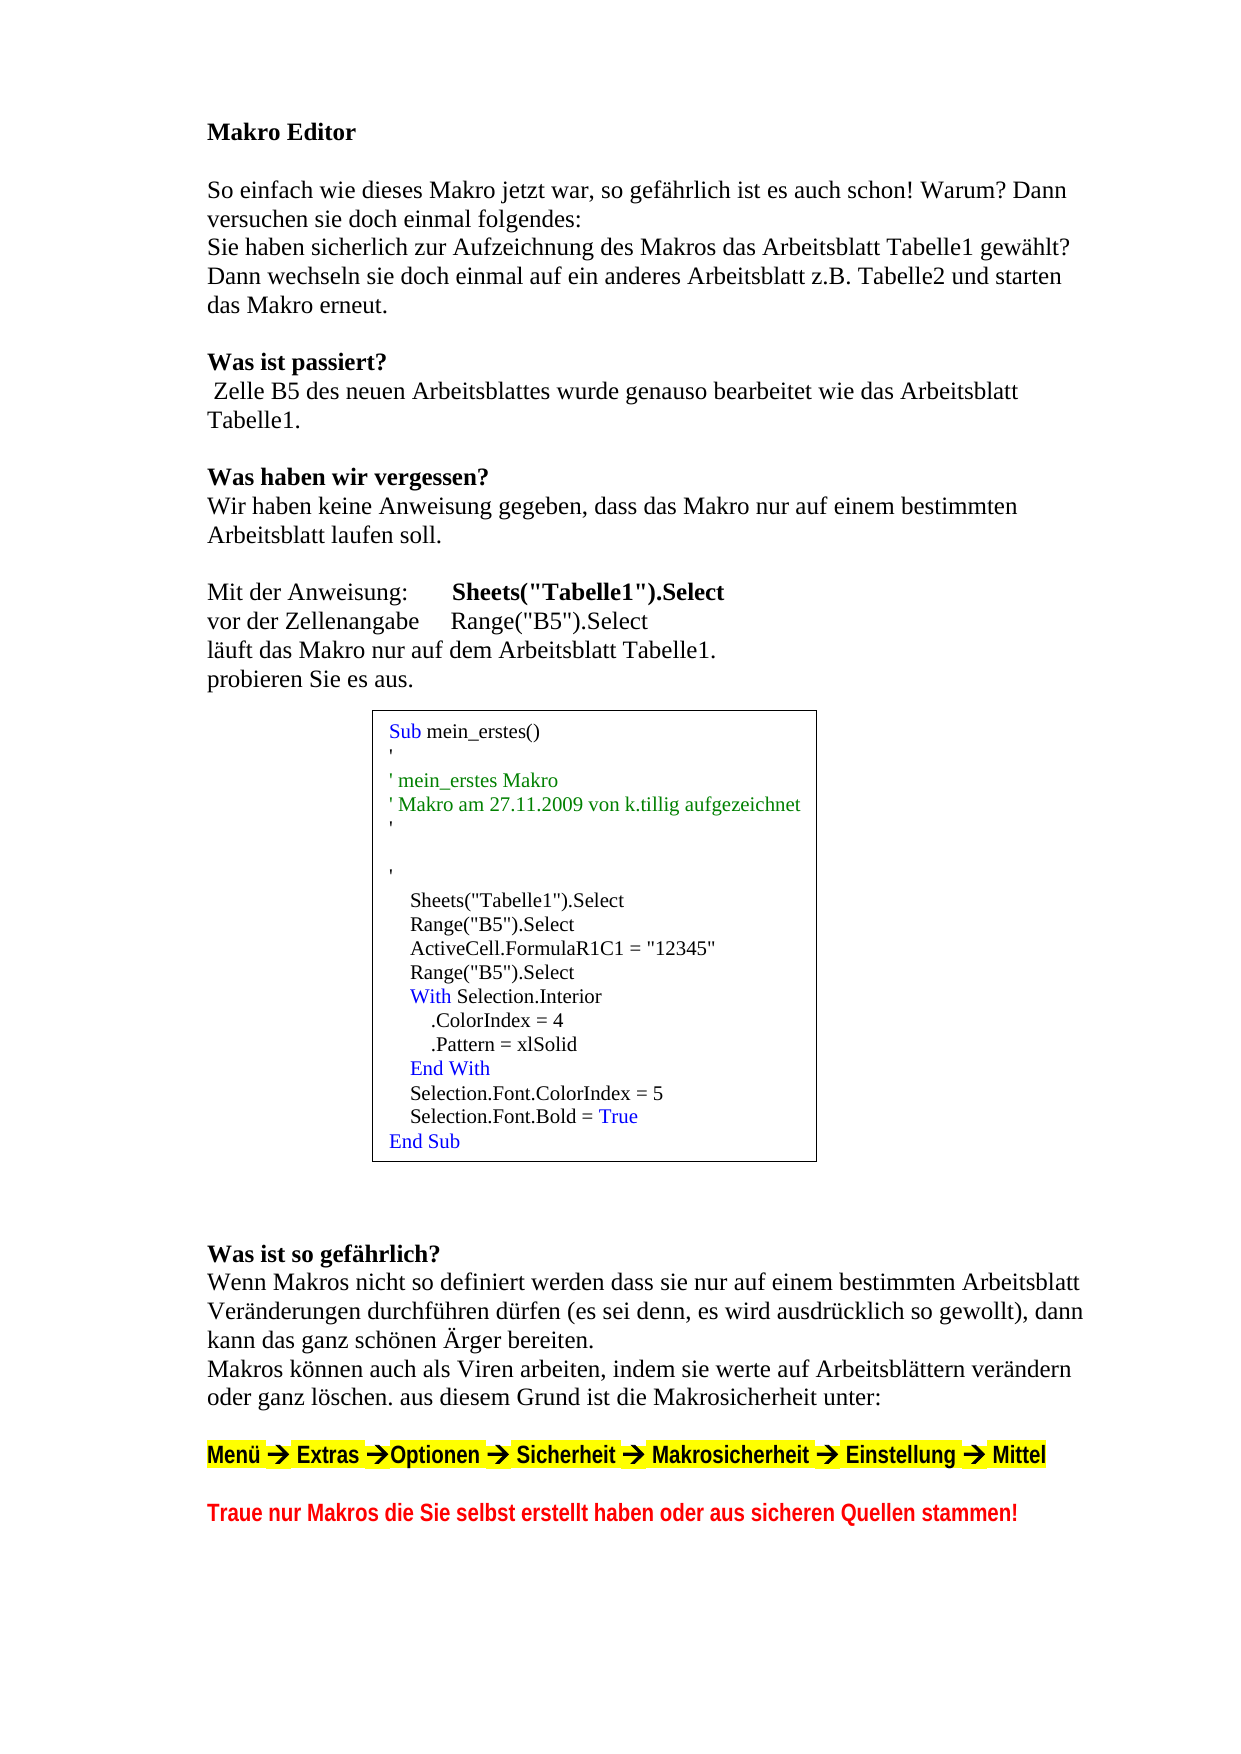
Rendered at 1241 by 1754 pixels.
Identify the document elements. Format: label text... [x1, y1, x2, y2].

text ' [389, 864, 801, 888]
text With Selection.Interior [389, 984, 801, 1008]
text Zelle B5 des neuen Arbeitsblattes wurde genauso bearbeitet wie das Arbeitsblatt Tabelle1. [207, 376, 1092, 434]
text End With [389, 1056, 801, 1080]
text Traue nur Makros die Sie selbst erstellt haben oder aus sicheren Quellen stammen! [207, 1497, 1092, 1526]
text Selection.Font.Bold = True [389, 1104, 801, 1128]
text Sheets("Tabelle1").Select [389, 888, 801, 912]
text ' Makro am 27.11.2009 von k.tillig aufgezeichnet [389, 792, 801, 816]
text Sub mein_erstes() [389, 719, 801, 743]
text Was haben wir vergessen? [207, 462, 1092, 491]
text Makro Editor [207, 117, 1092, 146]
text ' [389, 816, 801, 840]
text Sie haben sicherlich zur Aufzeichnung des Makros das Arbeitsblatt Tabelle1 gewählt? Dann wechseln sie doch einmal auf ein anderes Arbeitsblatt z.B. Tabelle2 und starten das Makro erneut. [207, 232, 1092, 319]
text Range("B5").Select [389, 960, 801, 984]
text ActiveCell.FormulaR1C1 = "12345" [389, 936, 801, 960]
text ' mein_erstes Makro [389, 768, 801, 792]
text Was ist passiert? [207, 347, 1092, 376]
text Mit der Anweisung: Sheets("Tabelle1").Select [207, 577, 1092, 606]
text End Sub [389, 1128, 801, 1153]
text Makros können auch als Viren arbeiten, indem sie werte auf Arbeitsblättern verändern oder ganz löschen. aus diesem Grund ist die Makrosicherheit unter: [207, 1354, 1092, 1411]
text probieren Sie es aus. [207, 664, 1092, 692]
text Was ist so gefährlich? [207, 1239, 1092, 1267]
text So einfach wie dieses Makro jetzt war, so gefährlich ist es auch schon! Warum? Dann versuchen sie doch einmal folgendes: [207, 175, 1092, 232]
text vor der Zellenangabe Range("B5").Select [207, 606, 1092, 635]
text läuft das Makro nur auf dem Arbeitsblatt Tabelle1. [207, 635, 1092, 664]
text Wir haben keine Anweisung gegeben, dass das Makro nur auf einem bestimmten Arbeitsblatt laufen soll. [207, 491, 1092, 549]
text Menü  Extras Optionen  Sicherheit  Makrosicherheit  Einstellung  Mittel [207, 1440, 1092, 1469]
text .Pattern = xlSolid [389, 1032, 801, 1056]
text ' [389, 743, 801, 768]
text .ColorIndex = 4 [389, 1008, 801, 1032]
text Selection.Font.ColorIndex = 5 [389, 1080, 801, 1104]
text Range("B5").Select [389, 912, 801, 936]
text Wenn Makros nicht so definiert werden dass sie nur auf einem bestimmten Arbeitsblatt Veränderungen durchführen dürfen (es sei denn, es wird ausdrücklich so gewollt), dann kann das ganz schönen Ärger bereiten. [207, 1267, 1092, 1354]
